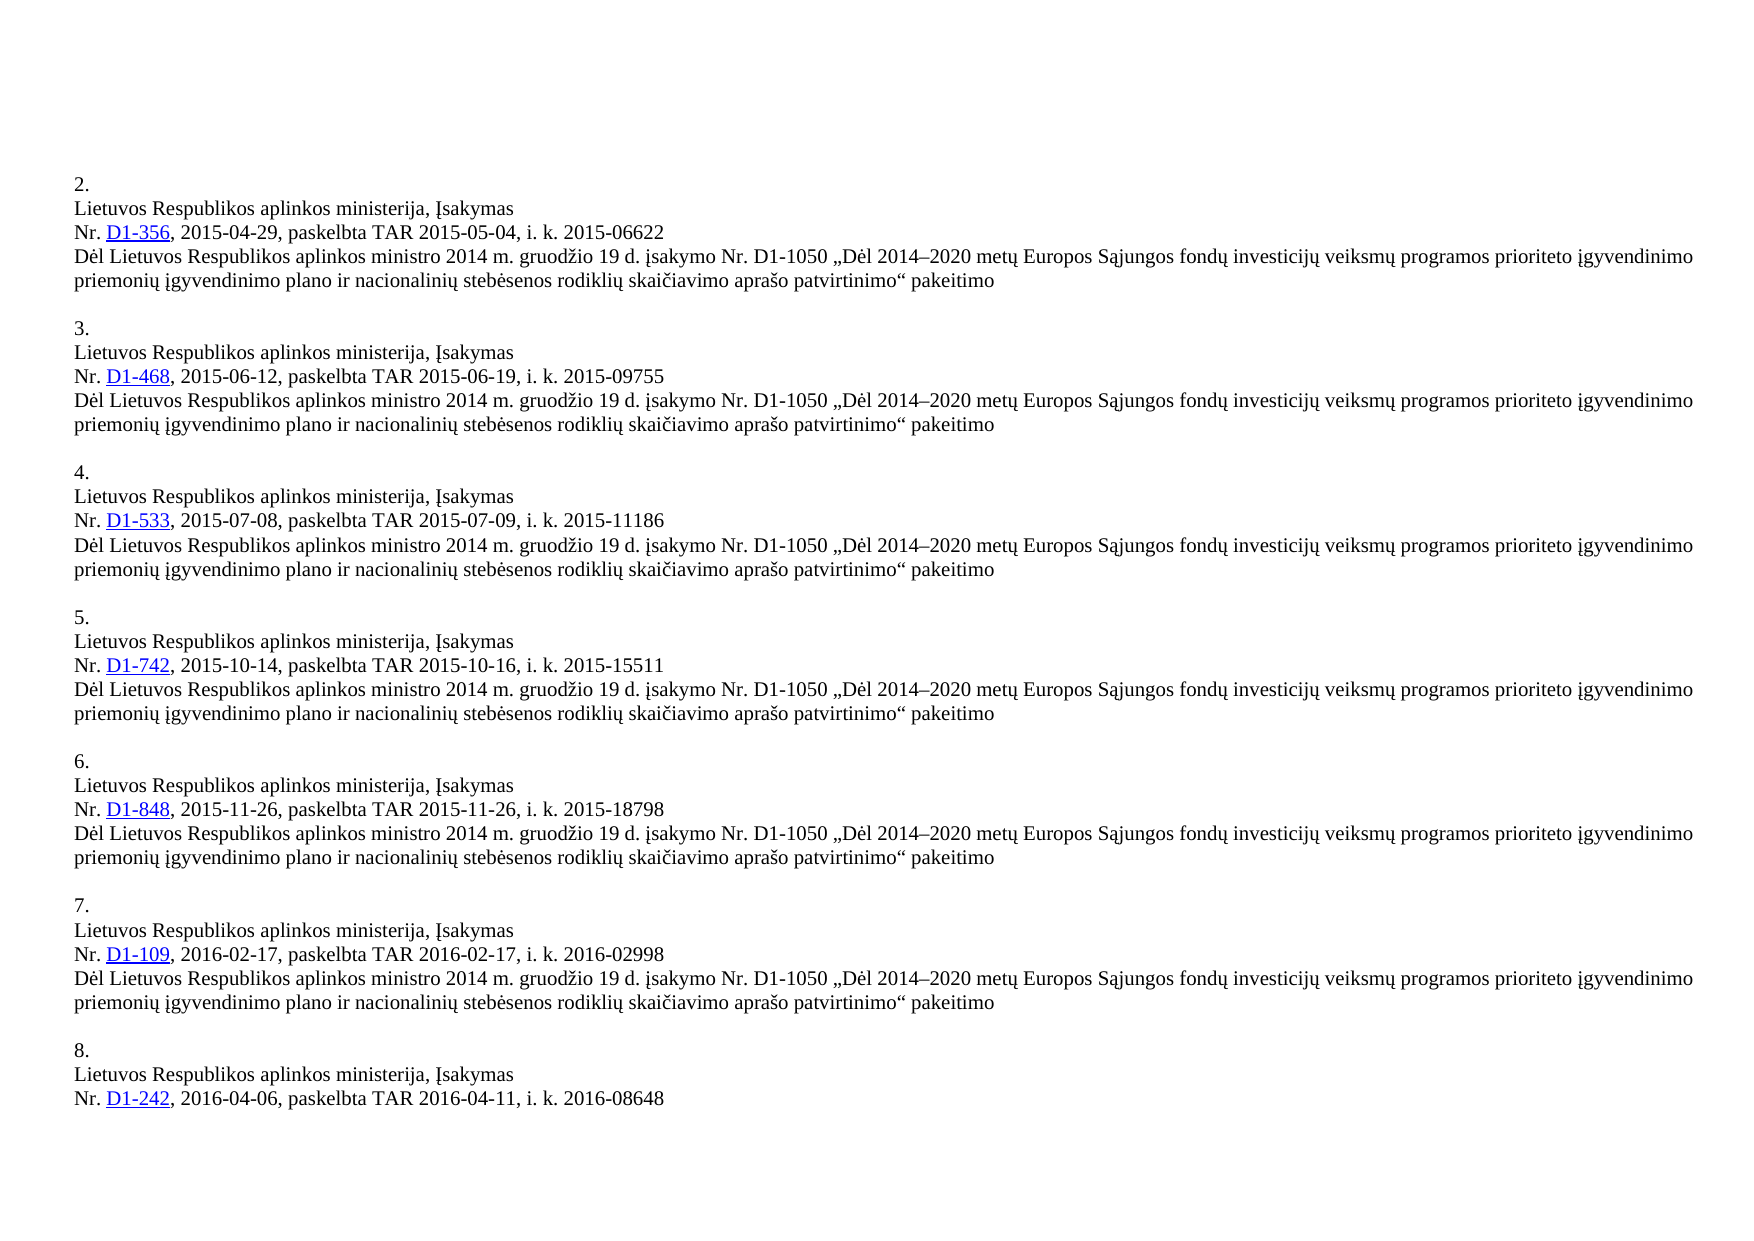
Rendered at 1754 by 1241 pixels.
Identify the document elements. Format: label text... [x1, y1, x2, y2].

text Dėl Lietuvos Respublikos aplinkos ministro 2014 m. gruodžio 19 d. įsakymo Nr. D1-1050 „Dėl 2014–2020 metų Europos Sąjungos fondų investicijų veiksmų programos prioriteto įgyvendinimo priemonių įgyvendinimo plano ir nacionalinių stebėsenos rodiklių skaičiavimo aprašo patvirtinimo“ pakeitimo [74, 388, 1695, 436]
text Dėl Lietuvos Respublikos aplinkos ministro 2014 m. gruodžio 19 d. įsakymo Nr. D1-1050 „Dėl 2014–2020 metų Europos Sąjungos fondų investicijų veiksmų programos prioriteto įgyvendinimo priemonių įgyvendinimo plano ir nacionalinių stebėsenos rodiklių skaičiavimo aprašo patvirtinimo“ pakeitimo [74, 821, 1695, 869]
text Lietuvos Respublikos aplinkos ministerija, Įsakymas [74, 1062, 1695, 1086]
text Dėl Lietuvos Respublikos aplinkos ministro 2014 m. gruodžio 19 d. įsakymo Nr. D1-1050 „Dėl 2014–2020 metų Europos Sąjungos fondų investicijų veiksmų programos prioriteto įgyvendinimo priemonių įgyvendinimo plano ir nacionalinių stebėsenos rodiklių skaičiavimo aprašo patvirtinimo“ pakeitimo [74, 966, 1695, 1014]
text Dėl Lietuvos Respublikos aplinkos ministro 2014 m. gruodžio 19 d. įsakymo Nr. D1-1050 „Dėl 2014–2020 metų Europos Sąjungos fondų investicijų veiksmų programos prioriteto įgyvendinimo priemonių įgyvendinimo plano ir nacionalinių stebėsenos rodiklių skaičiavimo aprašo patvirtinimo“ pakeitimo [74, 244, 1695, 292]
text 4. [74, 460, 1695, 484]
text Nr. D1-242, 2016-04-06, paskelbta TAR 2016-04-11, i. k. 2016-08648 [74, 1086, 1695, 1110]
text 5. [74, 605, 1695, 629]
text Dėl Lietuvos Respublikos aplinkos ministro 2014 m. gruodžio 19 d. įsakymo Nr. D1-1050 „Dėl 2014–2020 metų Europos Sąjungos fondų investicijų veiksmų programos prioriteto įgyvendinimo priemonių įgyvendinimo plano ir nacionalinių stebėsenos rodiklių skaičiavimo aprašo patvirtinimo“ pakeitimo [74, 677, 1695, 725]
text 2. [74, 172, 1695, 196]
text Lietuvos Respublikos aplinkos ministerija, Įsakymas [74, 340, 1695, 364]
text Lietuvos Respublikos aplinkos ministerija, Įsakymas [74, 196, 1695, 220]
text Nr. D1-533, 2015-07-08, paskelbta TAR 2015-07-09, i. k. 2015-11186 [74, 508, 1695, 532]
text Nr. D1-468, 2015-06-12, paskelbta TAR 2015-06-19, i. k. 2015-09755 [74, 364, 1695, 388]
text Lietuvos Respublikos aplinkos ministerija, Įsakymas [74, 917, 1695, 942]
text Nr. D1-742, 2015-10-14, paskelbta TAR 2015-10-16, i. k. 2015-15511 [74, 653, 1695, 677]
text Lietuvos Respublikos aplinkos ministerija, Įsakymas [74, 484, 1695, 508]
text 6. [74, 749, 1695, 773]
text 7. [74, 893, 1695, 917]
text Lietuvos Respublikos aplinkos ministerija, Įsakymas [74, 773, 1695, 797]
text 8. [74, 1038, 1695, 1062]
text Lietuvos Respublikos aplinkos ministerija, Įsakymas [74, 629, 1695, 653]
text 3. [74, 316, 1695, 340]
text Nr. D1-356, 2015-04-29, paskelbta TAR 2015-05-04, i. k. 2015-06622 [74, 220, 1695, 244]
text Nr. D1-109, 2016-02-17, paskelbta TAR 2016-02-17, i. k. 2016-02998 [74, 942, 1695, 966]
text Dėl Lietuvos Respublikos aplinkos ministro 2014 m. gruodžio 19 d. įsakymo Nr. D1-1050 „Dėl 2014–2020 metų Europos Sąjungos fondų investicijų veiksmų programos prioriteto įgyvendinimo priemonių įgyvendinimo plano ir nacionalinių stebėsenos rodiklių skaičiavimo aprašo patvirtinimo“ pakeitimo [74, 532, 1695, 581]
text Nr. D1-848, 2015-11-26, paskelbta TAR 2015-11-26, i. k. 2015-18798 [74, 797, 1695, 821]
